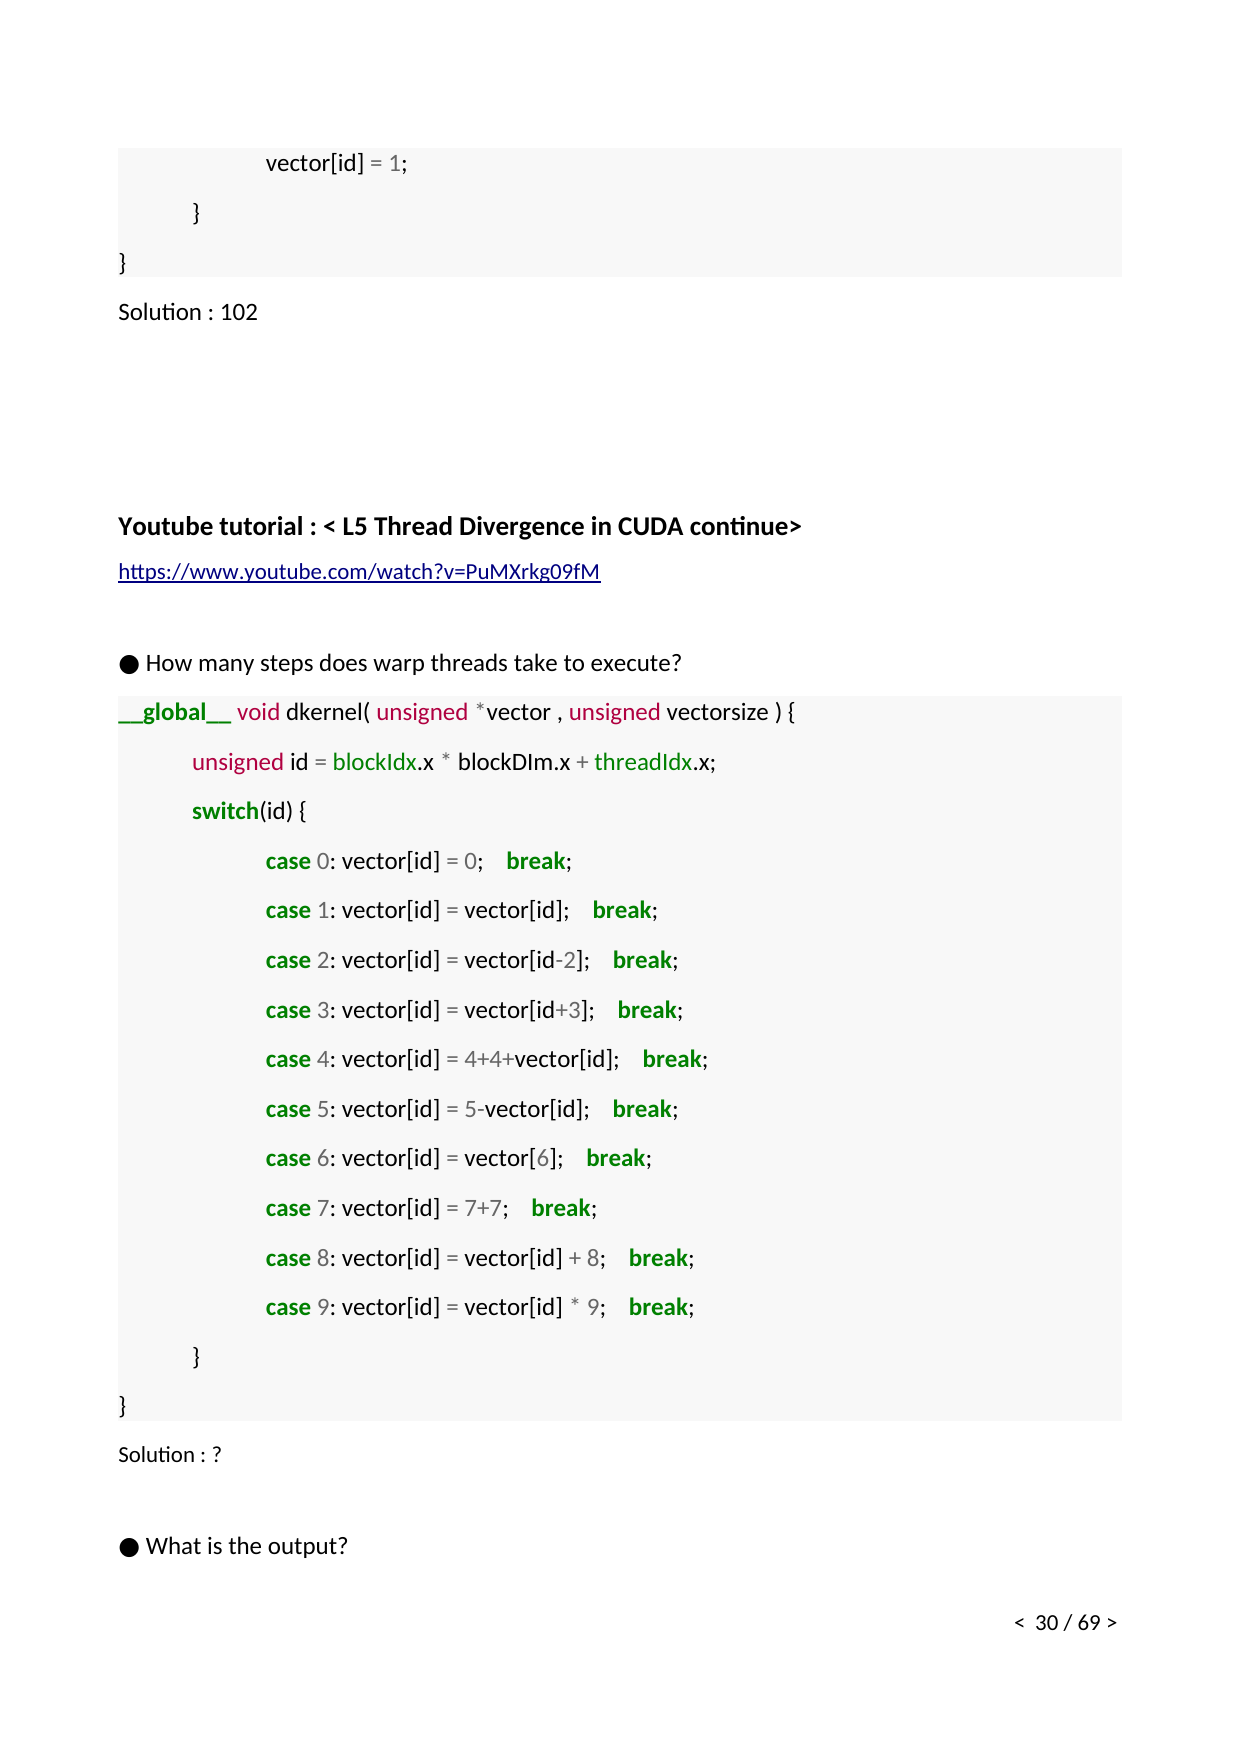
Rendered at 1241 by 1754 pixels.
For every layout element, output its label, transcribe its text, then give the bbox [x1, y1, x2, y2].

text switch(id) { [118, 796, 1122, 826]
subtitle Youtube tutorial : < L5 Thread Divergence in CUDA continue> [118, 509, 1122, 542]
text case 5: vector[id] = 5-vector[id]; break; [118, 1093, 1122, 1123]
text } [118, 1341, 1122, 1371]
text case 7: vector[id] = 7+7; break; [118, 1192, 1122, 1223]
text case 6: vector[id] = vector[6]; break; [118, 1143, 1122, 1173]
text } [118, 247, 1122, 277]
text vector[id] = 1; [118, 148, 1122, 178]
text case 1: vector[id] = vector[id]; break; [118, 895, 1122, 925]
text case 4: vector[id] = 4+4+vector[id]; break; [118, 1043, 1122, 1074]
text Solution : 102 [118, 296, 1122, 327]
text case 8: vector[id] = vector[id] + 8; break; [118, 1242, 1122, 1272]
text ● What is the output? [118, 1530, 1122, 1560]
text case 2: vector[id] = vector[id-2]; break; [118, 944, 1122, 975]
text } [118, 197, 1122, 228]
text case 0: vector[id] = 0; break; [118, 845, 1122, 876]
text } [118, 1391, 1122, 1421]
text case 9: vector[id] = vector[id] * 9; break; [118, 1291, 1122, 1322]
text ● How many steps does warp threads take to execute? [118, 647, 1122, 677]
text __global__ void dkernel( unsigned *vector , unsigned vectorsize ) { [118, 696, 1122, 727]
text https://www.youtube.com/watch?v=PuMXrkg09fM [118, 557, 1122, 585]
text case 3: vector[id] = vector[id+3]; break; [118, 994, 1122, 1024]
text unsigned id = blockIdx.x * blockDIm.x + threadIdx.x; [118, 746, 1122, 776]
text Solution : ? [118, 1440, 1122, 1468]
